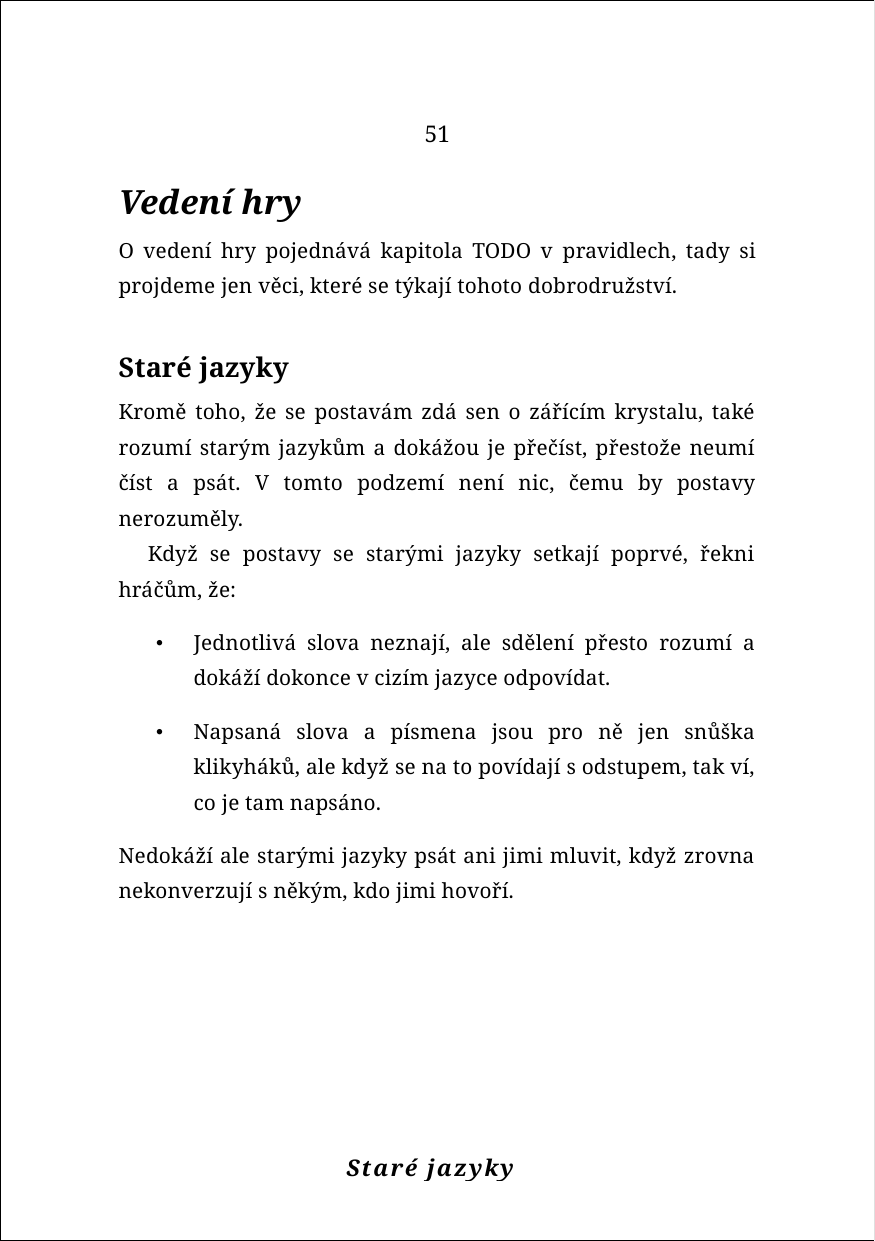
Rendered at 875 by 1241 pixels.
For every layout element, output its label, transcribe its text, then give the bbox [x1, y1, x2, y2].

subtitle Vedení hry [118, 179, 756, 224]
list Jednotlivá slova neznají, ale sdělení přesto rozumí a dokáží dokonce v cizím jazyce odpovídat. [156, 628, 756, 692]
text O⁠ vedení hry pojednává kapitola TODO v⁠ pravidlech, tady si projdeme jen věci, které se týkají tohoto dobrodružství. [118, 236, 756, 300]
text Nedokáží ale starými jazyky psát ani jimi mluvit, když zrovna nekonverzují s někým, kdo jimi hovoří. [118, 841, 756, 905]
list Napsaná slova a písmena jsou pro ně jen snůška klikyháků, ale když se na to povídají s odstupem, tak ví, co je tam napsáno. [156, 717, 756, 816]
text Kromě toho, že se postavám zdá sen o zářícím krystalu, také rozumí starým jazykům a dokážou je přečíst, přestože neumí číst a⁠ psát. V⁠ tomto podzemí není nic, čemu by postavy nerozuměly. Když se postavy se starými jazyky setkají poprvé, řekni hráčům, že: [118, 397, 756, 603]
subtitle Staré jazyky [118, 348, 756, 385]
